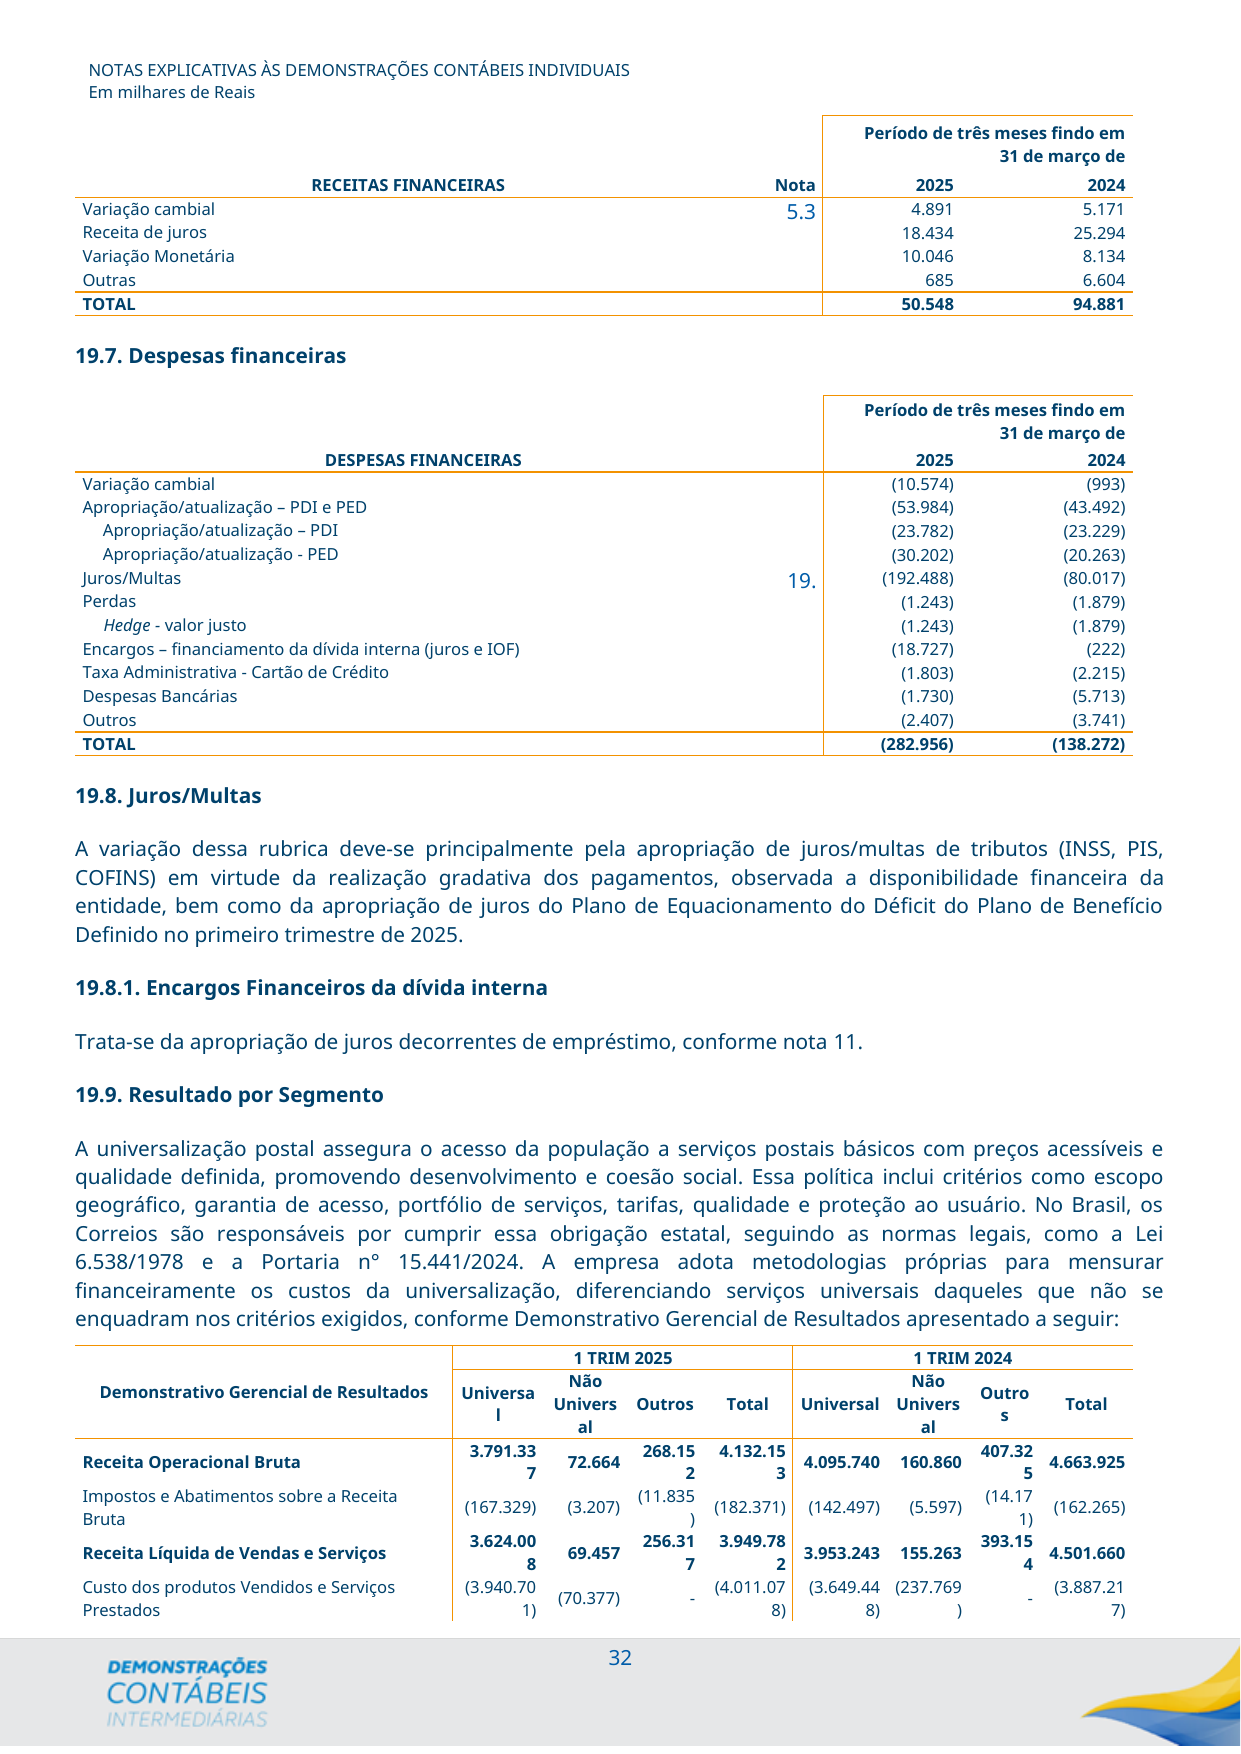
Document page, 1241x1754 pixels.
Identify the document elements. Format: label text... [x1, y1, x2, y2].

table_cell (142.497) [793, 1485, 887, 1530]
table_cell (11.835) [627, 1485, 702, 1530]
table_cell (5.713) [961, 684, 1132, 708]
table_cell Total [702, 1370, 792, 1438]
table_cell 25.294 [961, 221, 1132, 244]
table_cell 155.263 [887, 1530, 969, 1575]
table_cell (182.371) [702, 1485, 792, 1530]
table_header [75, 395, 771, 448]
table_header [771, 395, 823, 448]
table_cell (237.769) [887, 1575, 969, 1621]
table_cell 685 [823, 268, 961, 291]
table_cell Outras [75, 268, 741, 291]
subtitle Resultado por Segmento [75, 1080, 1165, 1109]
table_cell 3.949.782 [702, 1530, 792, 1575]
table_cell 72.664 [543, 1439, 627, 1484]
table_cell 268.152 [627, 1439, 702, 1484]
table_cell (2.215) [961, 661, 1132, 684]
picture [0, 1637, 1241, 1746]
table_cell - [627, 1575, 702, 1621]
table_cell (3.207) [543, 1485, 627, 1530]
table_cell (4.011.078) [702, 1575, 792, 1621]
table_cell (23.229) [961, 519, 1132, 542]
table_cell 18.434 [823, 221, 961, 244]
table_header 1 TRIM 2025 [453, 1346, 792, 1369]
table_cell [771, 542, 823, 566]
table_cell 407.325 [969, 1439, 1040, 1484]
table_header 1 TRIM 2024 [793, 1346, 1132, 1369]
table_cell Receita de juros [75, 221, 741, 244]
text A variação dessa rubrica deve-se principalmente pela apropriação de juros/multas de tributos (INSS, PIS, COFINS) em virtude da realização gradativa dos pagamentos, observada a disponibilidade financeira da entidade, bem como da apropriação de juros do Plano de Equacionamento do Déficit do Plano de Benefício Definido no primeiro trimestre de 2025. [75, 834, 1165, 948]
table_cell 5.171 [961, 198, 1132, 221]
table_cell 256.317 [627, 1530, 702, 1575]
table_cell Perdas [75, 590, 771, 613]
table_cell (23.782) [824, 519, 961, 542]
table_cell (5.597) [887, 1485, 969, 1530]
table_cell Apropriação/atualização - PED [75, 542, 771, 566]
table_cell (138.272) [961, 733, 1132, 755]
table_cell 2025 [823, 173, 961, 197]
table_cell 2025 [824, 448, 961, 471]
table_cell RECEITAS FINANCEIRAS [75, 173, 741, 197]
table_cell DESPESAS FINANCEIRAS [75, 448, 771, 471]
table_cell Não Universal [887, 1370, 969, 1438]
table_cell [771, 473, 823, 495]
table_cell Outros [969, 1370, 1040, 1438]
table_cell (2.407) [824, 708, 961, 731]
table_cell (3.741) [961, 708, 1132, 731]
table_cell 3.791.337 [453, 1439, 543, 1484]
table_cell (53.984) [824, 495, 961, 519]
table_cell [771, 684, 823, 708]
table_cell Não Universal [543, 1370, 627, 1438]
table_cell 69.457 [543, 1530, 627, 1575]
table_header Período de três meses findo em 31 de março de [823, 116, 1132, 173]
table_cell Outros [75, 708, 771, 731]
table_cell [771, 708, 823, 731]
table_cell (3.887.217) [1040, 1575, 1132, 1621]
table_cell 50.548 [823, 293, 961, 315]
table_cell 8.134 [961, 244, 1132, 268]
table_cell Taxa Administrativa - Cartão de Crédito [75, 661, 771, 684]
table_cell 2024 [961, 173, 1132, 197]
table_cell Receita Líquida de Vendas e Serviços [75, 1530, 452, 1575]
table_cell (1.879) [961, 590, 1132, 613]
table_cell Juros/Multas [75, 566, 771, 589]
table_cell [771, 733, 823, 755]
table_cell (1.879) [961, 613, 1132, 637]
table_cell Apropriação/atualização – PDI [75, 519, 771, 542]
table_cell (20.263) [961, 542, 1132, 566]
table_cell (192.488) [824, 566, 961, 589]
table_cell Variação cambial [75, 473, 771, 495]
text A universalização postal assegura o acesso da população a serviços postais básicos com preços acessíveis e qualidade definida, promovendo desenvolvimento e coesão social. Essa política inclui critérios como escopo geográfico, garantia de acesso, portfólio de serviços, tarifas, qualidade e proteção ao usuário. No Brasil, os Correios são responsáveis por cumprir essa obrigação estatal, seguindo as normas legais, como a Lei 6.538/1978 e a Portaria n° 15.441/2024. A empresa adota metodologias próprias para mensurar financeiramente os custos da universalização, diferenciando serviços universais daqueles que não se enquadram nos critérios exigidos, conforme Demonstrativo Gerencial de Resultados apresentado a seguir: [75, 1134, 1165, 1333]
table_cell 10.046 [823, 244, 961, 268]
table_cell [741, 268, 822, 291]
table_cell [741, 244, 822, 268]
table_cell TOTAL [75, 293, 741, 315]
table_cell 4.663.925 [1040, 1439, 1132, 1484]
table_cell Despesas Bancárias [75, 684, 771, 708]
text Trata-se da apropriação de juros decorrentes de empréstimo, conforme nota 11. [75, 1027, 1165, 1055]
table_cell 4.891 [823, 198, 961, 221]
table_cell (167.329) [453, 1485, 543, 1530]
table_cell [771, 637, 823, 661]
table_cell 4.095.740 [793, 1439, 887, 1484]
table_cell (1.243) [824, 613, 961, 637]
table_cell [771, 661, 823, 684]
table_cell (70.377) [543, 1575, 627, 1621]
table_cell 19.8 [771, 566, 823, 589]
table_cell (80.017) [961, 566, 1132, 589]
table_cell Total [1040, 1370, 1132, 1438]
table_cell (10.574) [824, 473, 961, 495]
table_cell Variação Monetária [75, 244, 741, 268]
table_cell Apropriação/atualização – PDI e PED [75, 495, 771, 519]
table_cell Universal [453, 1370, 543, 1438]
table_cell 6.604 [961, 268, 1132, 291]
table_cell (18.727) [824, 637, 961, 661]
table_cell 94.881 [961, 293, 1132, 315]
table_cell Impostos e Abatimentos sobre a Receita Bruta [75, 1485, 452, 1530]
table_cell 2024 [961, 448, 1132, 471]
table_cell (3.649.448) [793, 1575, 887, 1621]
table_cell [771, 613, 823, 637]
table_cell Receita Operacional Bruta [75, 1439, 452, 1484]
subtitle Encargos Financeiros da dívida interna [75, 973, 1165, 1002]
table_cell Outros [627, 1370, 702, 1438]
table_header [75, 115, 741, 173]
table_cell (14.171) [969, 1485, 1040, 1530]
table_header [741, 115, 822, 173]
table_cell (30.202) [824, 542, 961, 566]
table_cell Universal [793, 1370, 887, 1438]
table_cell (1.803) [824, 661, 961, 684]
table_cell (993) [961, 473, 1132, 495]
table_cell 4.132.153 [702, 1439, 792, 1484]
table_cell [741, 293, 822, 315]
table_cell (282.956) [824, 733, 961, 755]
table_cell TOTAL [75, 733, 771, 755]
table_cell 3.953.243 [793, 1530, 887, 1575]
table_cell (1.243) [824, 590, 961, 613]
table_cell Nota [741, 173, 822, 197]
table_cell [771, 519, 823, 542]
subtitle Juros/Multas [75, 781, 1165, 809]
subtitle Despesas financeiras [75, 341, 1165, 369]
table_cell [771, 590, 823, 613]
table_header Período de três meses findo em 31 de março de [824, 396, 1132, 448]
table_cell [771, 495, 823, 519]
table_cell - [969, 1575, 1040, 1621]
table_cell 160.860 [887, 1439, 969, 1484]
table_cell 393.154 [969, 1530, 1040, 1575]
table_cell (3.940.701) [453, 1575, 543, 1621]
table_cell (1.730) [824, 684, 961, 708]
table_cell (43.492) [961, 495, 1132, 519]
table_cell Hedge - valor justo [75, 613, 771, 637]
table_cell [771, 448, 823, 471]
table_cell 3.624.008 [453, 1530, 543, 1575]
table_cell 5.3 [741, 198, 822, 221]
table_header Demonstrativo Gerencial de Resultados [75, 1346, 452, 1438]
table_cell (222) [961, 637, 1132, 661]
table_cell 4.501.660 [1040, 1530, 1132, 1575]
table_cell Variação cambial [75, 198, 741, 221]
table_cell (162.265) [1040, 1485, 1132, 1530]
table_cell Custo dos produtos Vendidos e Serviços Prestados [75, 1575, 452, 1621]
table_cell Encargos – financiamento da dívida interna (juros e IOF) [75, 637, 771, 661]
table_cell [741, 221, 822, 244]
